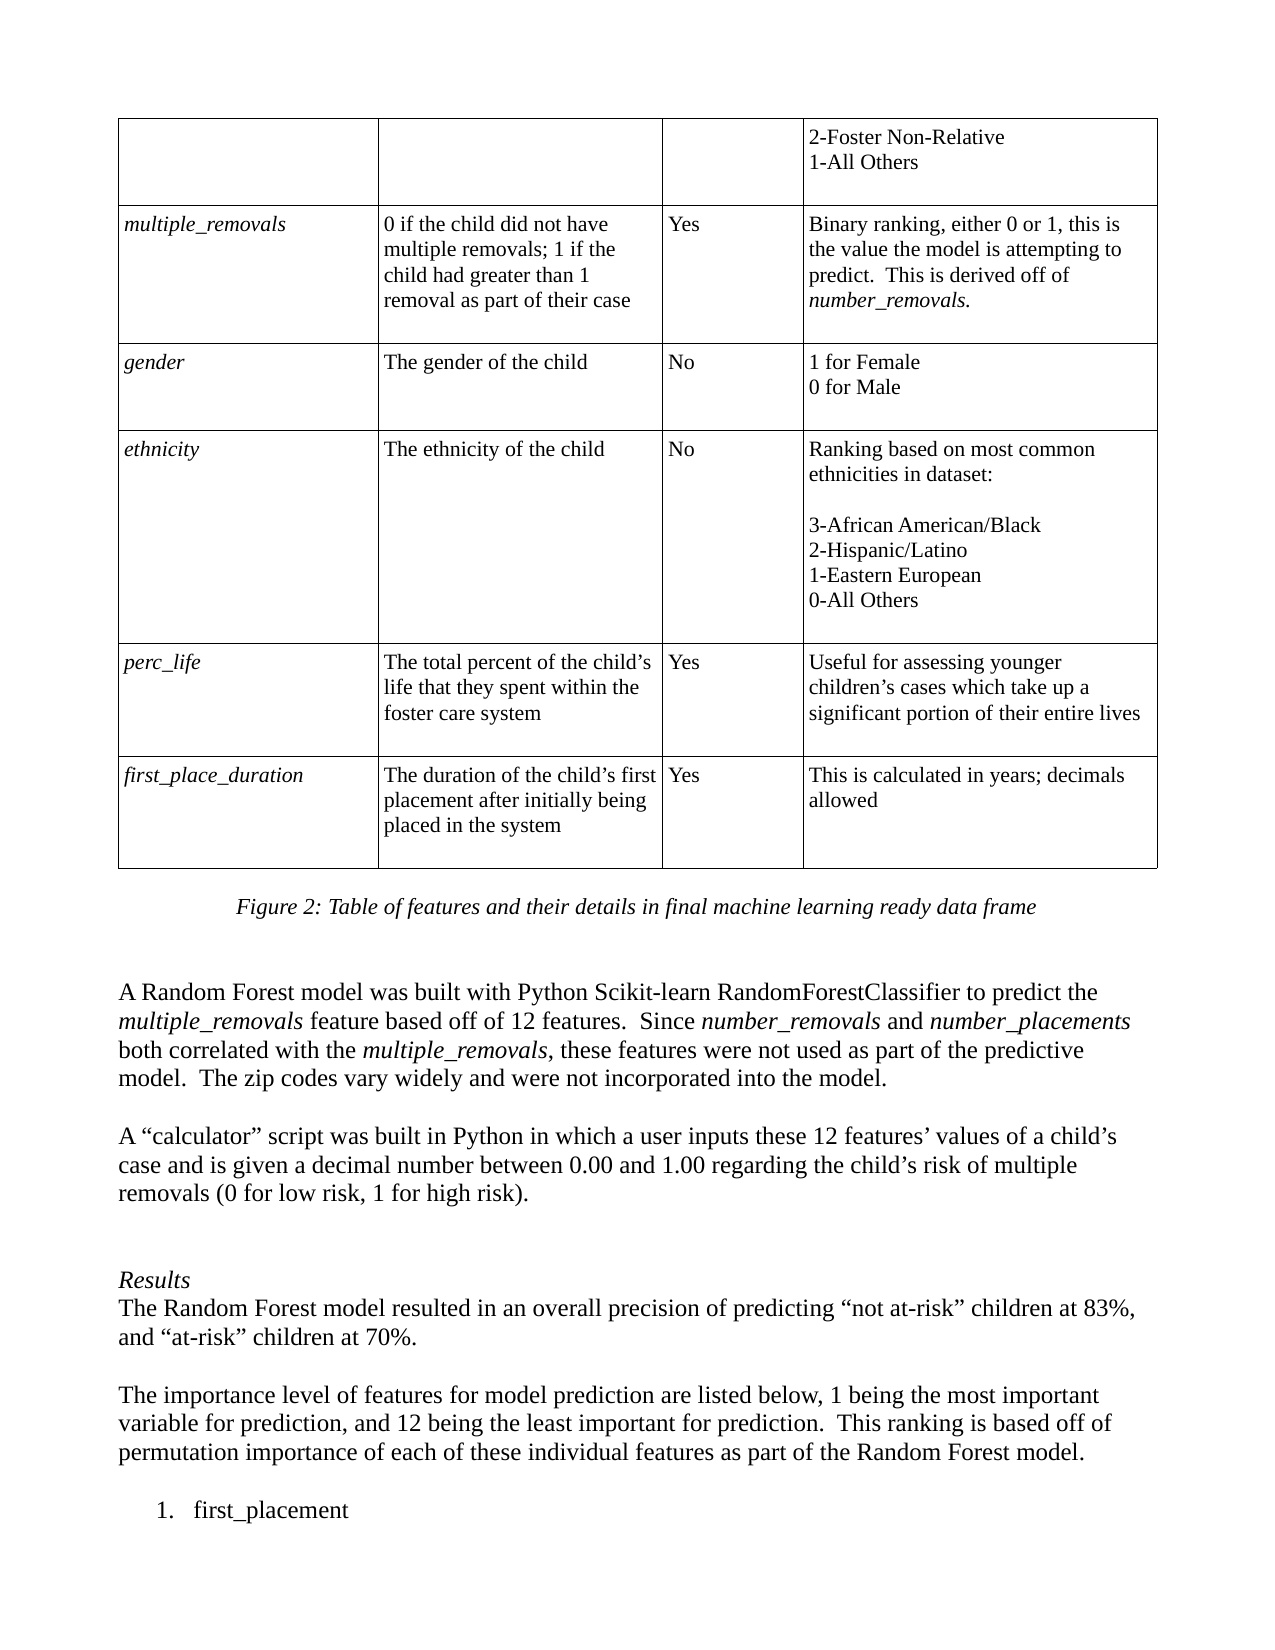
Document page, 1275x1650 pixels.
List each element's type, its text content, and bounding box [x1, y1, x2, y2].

text A “calculator” script was built in Python in which a user inputs these 12 features’ values of a child’s case and is given a decimal number between 0.00 and 1.00 regarding the child’s risk of multiple removals (0 for low risk, 1 for high risk). [118, 1121, 1157, 1207]
table_cell The total percent of the child’s life that they spent within the foster care system [379, 644, 662, 756]
table_cell 1 for Female 0 for Male [804, 344, 1157, 430]
text Figure 2: Table of features and their details in final machine learning ready data frame [118, 893, 1157, 920]
table_cell [119, 119, 378, 205]
table_cell [379, 119, 662, 205]
table_cell This is calculated in years; decimals allowed [804, 757, 1157, 868]
table_cell No [663, 431, 803, 643]
table_cell The ethnicity of the child [379, 431, 662, 643]
table_cell 2-Foster Non-Relative 1-All Others [804, 119, 1157, 205]
table_cell No [663, 344, 803, 430]
table_cell [663, 119, 803, 205]
table_cell Yes [663, 206, 803, 343]
table_cell The gender of the child [379, 344, 662, 430]
table_cell The duration of the child’s first placement after initially being placed in the system [379, 757, 662, 868]
table_cell Ranking based on most common ethnicities in dataset: 3-African American/Black 2-Hispanic/Latino 1-Eastern European 0-All Others [804, 431, 1157, 643]
table_cell Yes [663, 644, 803, 756]
table_cell gender [119, 344, 378, 430]
text The Random Forest model resulted in an overall precision of predicting “not at-risk” children at 83%, and “at-risk” children at 70%. [118, 1293, 1157, 1351]
text A Random Forest model was built with Python Scikit-learn RandomForestClassifier to predict the multiple_removals feature based off of 12 features. Since number_removals and number_placements both correlated with the multiple_removals, these features were not used as part of the predictive model. The zip codes vary widely and were not incorporated into the model. [118, 977, 1157, 1092]
table_cell first_place_duration [119, 757, 378, 868]
text The importance level of features for model prediction are listed below, 1 being the most important variable for prediction, and 12 being the least important for prediction. This ranking is based off of permutation importance of each of these individual features as part of the Random Forest model. [118, 1380, 1157, 1466]
list first_placement [156, 1495, 1157, 1523]
text Results [118, 1265, 1157, 1293]
table_cell Binary ranking, either 0 or 1, this is the value the model is attempting to predict. This is derived off of number_removals. [804, 206, 1157, 343]
table_cell Useful for assessing younger children’s cases which take up a significant portion of their entire lives [804, 644, 1157, 756]
table_cell ethnicity [119, 431, 378, 643]
table_cell perc_life [119, 644, 378, 756]
table_cell Yes [663, 757, 803, 868]
table_cell 0 if the child did not have multiple removals; 1 if the child had greater than 1 removal as part of their case [379, 206, 662, 343]
table_cell multiple_removals [119, 206, 378, 343]
